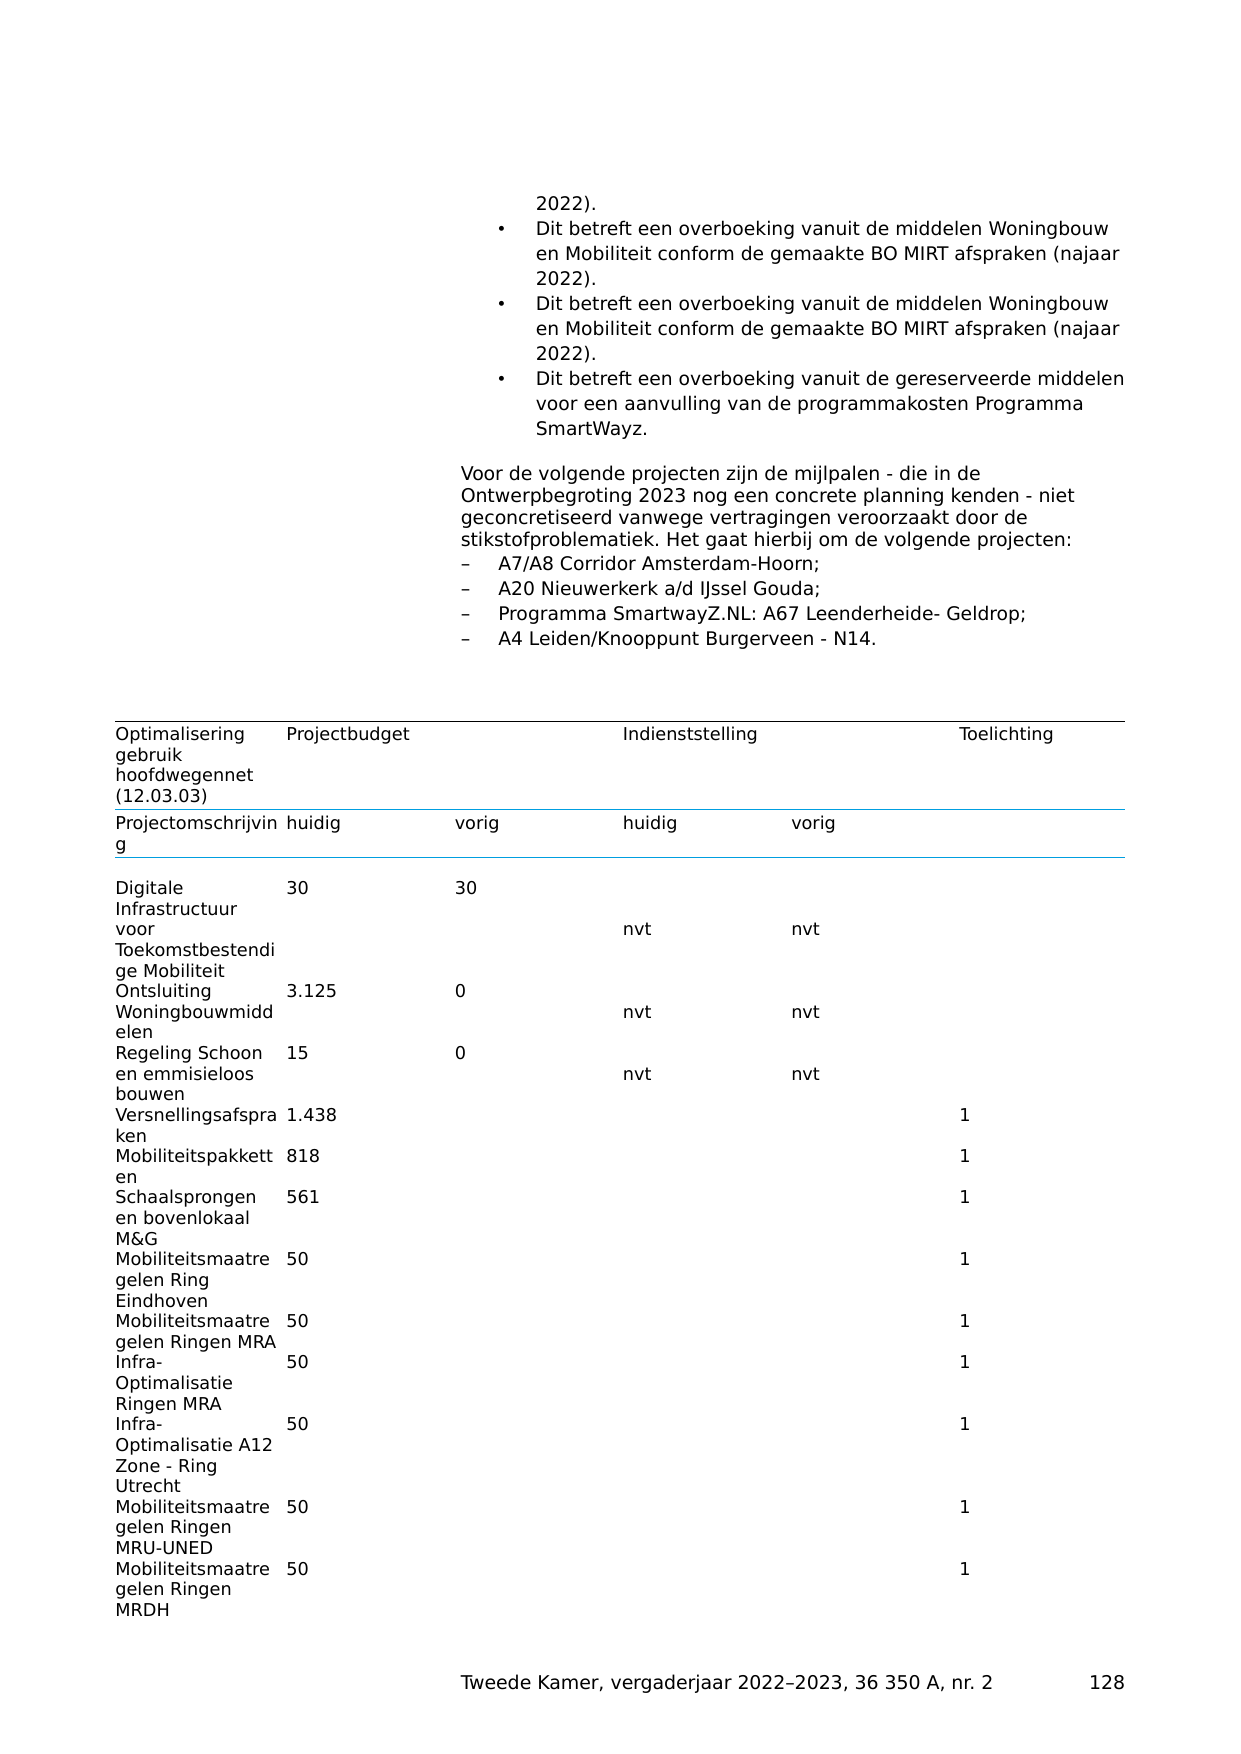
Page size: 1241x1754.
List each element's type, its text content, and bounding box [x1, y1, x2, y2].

table_cell [620, 1311, 788, 1352]
table_cell [788, 1353, 956, 1414]
table_cell [452, 1311, 620, 1352]
table_cell [788, 1559, 956, 1621]
table_cell Versnellingsafspraken [115, 1105, 283, 1146]
table_cell 50 [283, 1311, 452, 1352]
table_header Tabel 26 Projectoverzicht behorende bij 12.03.03 Optimalisering gebruik hoofdwegennet (bedragen x € 1 miljoen) [115, 673, 1125, 721]
table_cell nvt [788, 981, 956, 1043]
table_cell Projectbudget [283, 722, 620, 809]
table_cell 50 [283, 1497, 452, 1559]
table_cell [956, 981, 1125, 1043]
table_cell [620, 1497, 788, 1559]
table_cell 1 [956, 1249, 1125, 1311]
table_cell [283, 858, 452, 878]
table_cell 818 [283, 1146, 452, 1187]
table_cell [788, 1497, 956, 1559]
table_cell Mobiliteitsmaatregelen Ringen MRA [115, 1311, 283, 1352]
table_cell Optimalisering gebruik hoofdwegennet (12.03.03) [115, 722, 283, 809]
table_cell huidig [283, 810, 452, 857]
table_cell Indienststelling [620, 722, 956, 809]
table_cell 50 [283, 1249, 452, 1311]
table_cell Mobiliteitsmaatregelen Ringen MRU-UNED [115, 1497, 283, 1559]
table_cell [956, 858, 1125, 878]
table_cell Toelichting [956, 722, 1125, 809]
table_cell [620, 1249, 788, 1311]
table_cell 0 [452, 981, 620, 1043]
table_cell vorig [788, 810, 956, 857]
table_cell Schaalsprongen en bovenlokaal M&G [115, 1188, 283, 1249]
table_cell [452, 1497, 620, 1559]
table_cell [452, 1353, 620, 1414]
table_cell 1 [956, 1105, 1125, 1146]
table_cell [620, 1353, 788, 1414]
table_cell [452, 1188, 620, 1249]
table_cell 30 [452, 878, 620, 981]
text Voor de volgende projecten zijn de mijlpalen - die in de Ontwerpbegroting 2023 nog een concrete planning kenden - niet geconcretiseerd vanwege vertragingen veroorzaakt door de stikstofproblematiek. Het gaat hierbij om de volgende projecten: [461, 463, 1125, 551]
table_cell 561 [283, 1188, 452, 1249]
table_cell Infra-Optimalisatie A12 Zone - Ring Utrecht [115, 1414, 283, 1497]
table_cell Projectomschrijving [115, 810, 283, 857]
table_cell Ontsluiting Woningbouwmiddelen [115, 981, 283, 1043]
table_cell [788, 1311, 956, 1352]
table_cell 1 [956, 1414, 1125, 1497]
table_cell 50 [283, 1559, 452, 1621]
table_cell huidig [620, 810, 788, 857]
table_cell [620, 1559, 788, 1621]
table_cell [620, 1188, 788, 1249]
table_cell [452, 1146, 620, 1187]
table_cell 1 [956, 1146, 1125, 1187]
table_cell 1 [956, 1559, 1125, 1621]
table_cell [620, 1146, 788, 1187]
table_cell [452, 1249, 620, 1311]
table_cell [788, 1146, 956, 1187]
list A4 Leiden/Knooppunt Burgerveen - N14. [461, 626, 1125, 651]
list Programma SmartwayZ.NL: A67 Leenderheide- Geldrop; [461, 601, 1125, 626]
table_cell 3.125 [283, 981, 452, 1043]
table_cell 1.438 [283, 1105, 452, 1146]
table_cell nvt [620, 878, 788, 981]
table_cell nvt [788, 878, 956, 981]
table_cell [788, 1249, 956, 1311]
table_cell Mobiliteitsmaatregelen Ringen MRDH [115, 1559, 283, 1621]
table_cell 0 [452, 1043, 620, 1105]
table_cell [620, 858, 788, 878]
table_cell Regeling Schoon en emmisieloos bouwen [115, 1043, 283, 1105]
table_cell 1 [956, 1497, 1125, 1559]
table_cell [452, 1105, 620, 1146]
table_cell Infra-Optimalisatie Ringen MRA [115, 1353, 283, 1414]
list 2022). [498, 191, 1125, 216]
table_cell [115, 858, 283, 878]
table_cell [620, 1105, 788, 1146]
table_cell [788, 1188, 956, 1249]
table_cell Mobiliteitspakketten [115, 1146, 283, 1187]
table_cell [788, 1414, 956, 1497]
list Dit betreft een overboeking vanuit de middelen Woningbouw en Mobiliteit conform de gemaakte BO MIRT afspraken (najaar 2022). [498, 291, 1125, 366]
table_cell [956, 810, 1125, 857]
table_cell 50 [283, 1353, 452, 1414]
table_cell nvt [620, 1043, 788, 1105]
table_cell 15 [283, 1043, 452, 1105]
table_cell nvt [788, 1043, 956, 1105]
table_cell [788, 1105, 956, 1146]
table_cell [788, 858, 956, 878]
table_cell 1 [956, 1188, 1125, 1249]
table_cell [452, 1559, 620, 1621]
table_cell [452, 1414, 620, 1497]
list Dit betreft een overboeking vanuit de gereserveerde middelen voor een aanvulling van de programmakosten Programma SmartWayz. [498, 366, 1125, 441]
table_cell nvt [620, 981, 788, 1043]
list A7/A8 Corridor Amsterdam-Hoorn; [461, 551, 1125, 576]
list Dit betreft een overboeking vanuit de middelen Woningbouw en Mobiliteit conform de gemaakte BO MIRT afspraken (najaar 2022). [498, 216, 1125, 291]
table_cell Digitale Infrastructuur voor Toekomstbestendige Mobiliteit [115, 878, 283, 981]
table_cell [620, 1414, 788, 1497]
list A20 Nieuwerkerk a/d IJssel Gouda; [461, 576, 1125, 601]
table_cell [452, 858, 620, 878]
table_cell vorig [452, 810, 620, 857]
table_cell 1 [956, 1353, 1125, 1414]
table_cell [956, 878, 1125, 981]
table_cell 1 [956, 1311, 1125, 1352]
table_cell Mobiliteitsmaatregelen Ring Eindhoven [115, 1249, 283, 1311]
table_cell 30 [283, 878, 452, 981]
table_cell 50 [283, 1414, 452, 1497]
table_cell [956, 1043, 1125, 1105]
